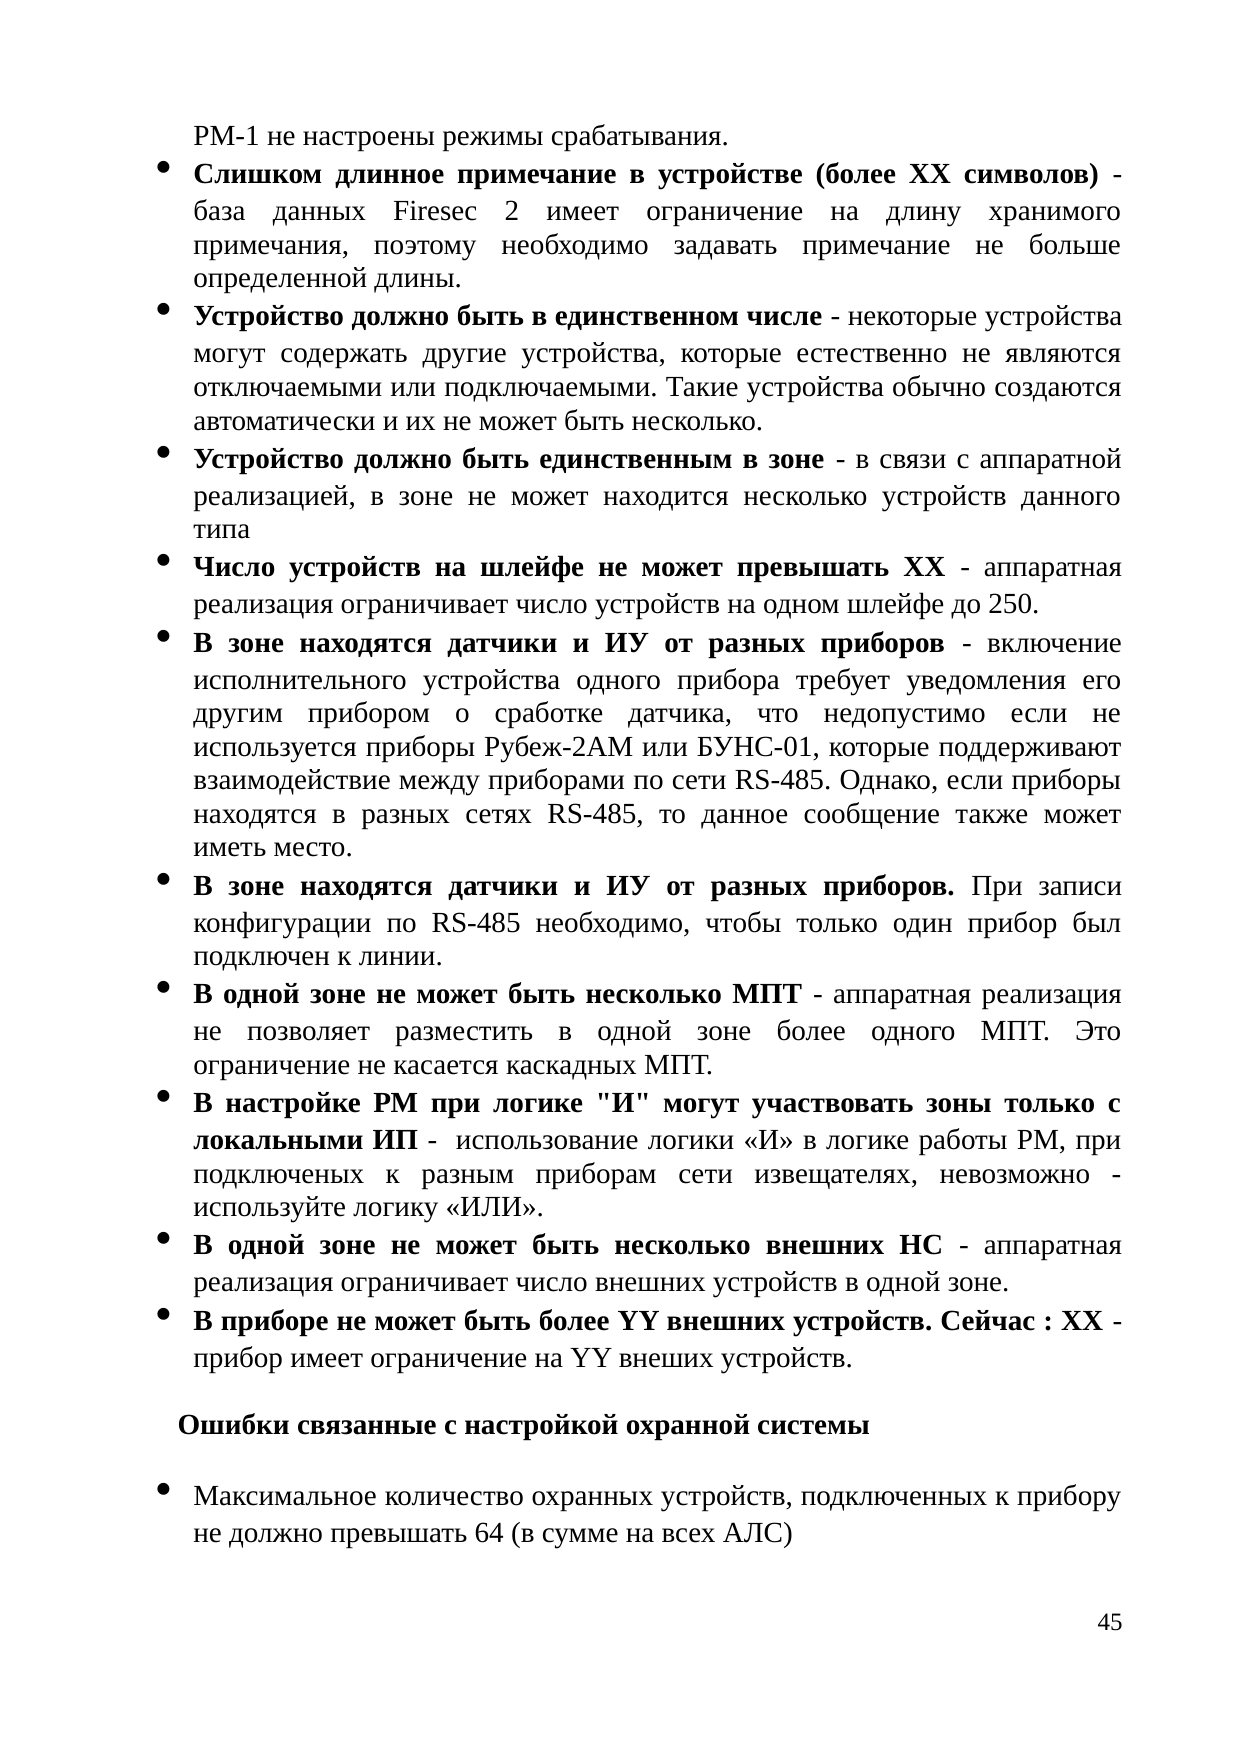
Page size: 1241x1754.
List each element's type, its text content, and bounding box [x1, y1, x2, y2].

list В одной зоне не может быть несколько МПТ - аппаратная реализация не позволяет разместить в одной зоне более одного МПТ. Это ограничение не касается каскадных МПТ. [156, 972, 1122, 1081]
list Слишком длинное примечание в устройстве (более XX символов) - база данных Firesec 2 имеет ограничение на длину хранимого примечания, поэтому необходимо задавать примечание не больше определенной длины. [156, 152, 1122, 294]
list Устройство должно быть единственным в зоне - в связи с аппаратной реализацией, в зоне не может находится несколько устройств данного типа [156, 436, 1122, 545]
list В одной зоне не может быть несколько внешних НС - аппаратная реализация ограничивает число внешних устройств в одной зоне. [156, 1223, 1122, 1298]
list РМ-1 не настроены режимы срабатывания. [156, 118, 1122, 152]
list Устройство должно быть в единственном числе - некоторые устройства могут содержать другие устройства, которые естественно не являются отключаемыми или подключаемыми. Такие устройства обычно создаются автоматически и их не может быть несколько. [156, 294, 1122, 436]
list Максимальное количество охранных устройств, подключенных к прибору не должно превышать 64 (в сумме на всех АЛС) [156, 1474, 1122, 1549]
list В приборе не может быть более YY внешних устройств. Сейчас : XX - прибор имеет ограничение на YY внеших устройств. [156, 1298, 1122, 1373]
list В зоне находятся датчики и ИУ от разных приборов - включение исполнительного устройства одного прибора требует уведомления его другим прибором о сработке датчика, что недопустимо если не используется приборы Рубеж-2АМ или БУНС-01, которые поддерживают взаимодействие между приборами по сети RS-485. Однако, если приборы находятся в разных сетях RS-485, то данное сообщение также может иметь место. [156, 620, 1122, 863]
list Число устройств на шлейфе не может превышать XX - аппаратная реализация ограничивает число устройств на одном шлейфе до 250. [156, 545, 1122, 620]
list В настройке РМ при логике "И" могут участвовать зоны только с локальными ИП - использование логики «И» в логике работы РМ, при подключеных к разным приборам сети извещателях, невозможно - используйте логику «ИЛИ». [156, 1081, 1122, 1223]
text Ошибки связанные с настройкой охранной системы [118, 1407, 1122, 1440]
list В зоне находятся датчики и ИУ от разных приборов. При записи конфигурации по RS-485 необходимо, чтобы только один прибор был подключен к линии. [156, 863, 1122, 972]
